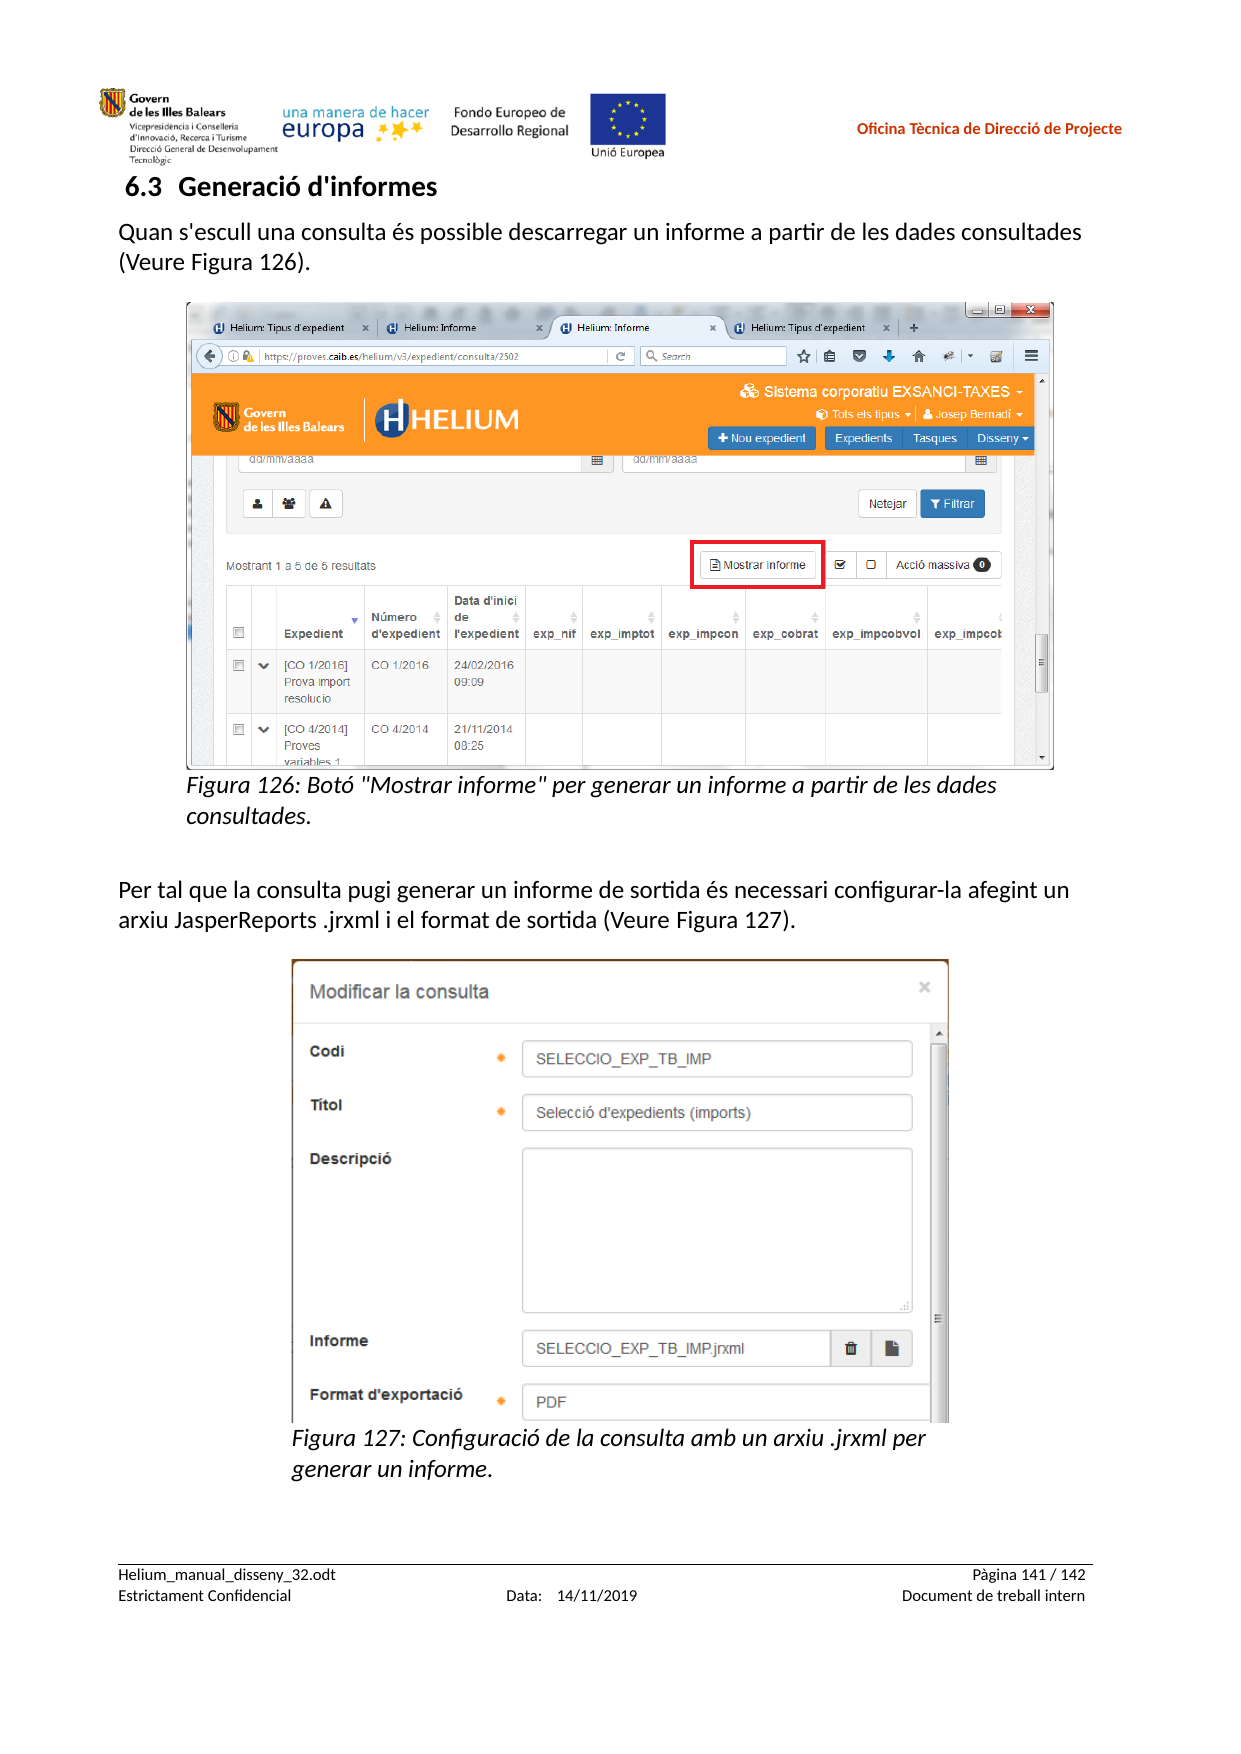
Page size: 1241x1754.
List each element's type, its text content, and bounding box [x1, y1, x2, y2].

text Figura 127: Configuració de la consulta amb un arxiu .jrxml per generar un informe. [292, 1423, 949, 1483]
subtitle Generació d'informes [118, 168, 1122, 203]
picture [186, 302, 1054, 770]
picture [99, 87, 668, 166]
text Figura 126: Botó "Mostrar informe" per generar un informe a partir de les dades consultades. [186, 770, 1054, 831]
picture [291, 959, 949, 1423]
text Per tal que la consulta pugi generar un informe de sortida és necessari configurar-la afegint un arxiu JasperReports .jrxml i el format de sortida (Veure Figura 127). [118, 874, 1122, 935]
text Quan s'escull una consulta és possible descarregar un informe a partir de les dades consultades (Veure Figura 126). [118, 216, 1122, 277]
